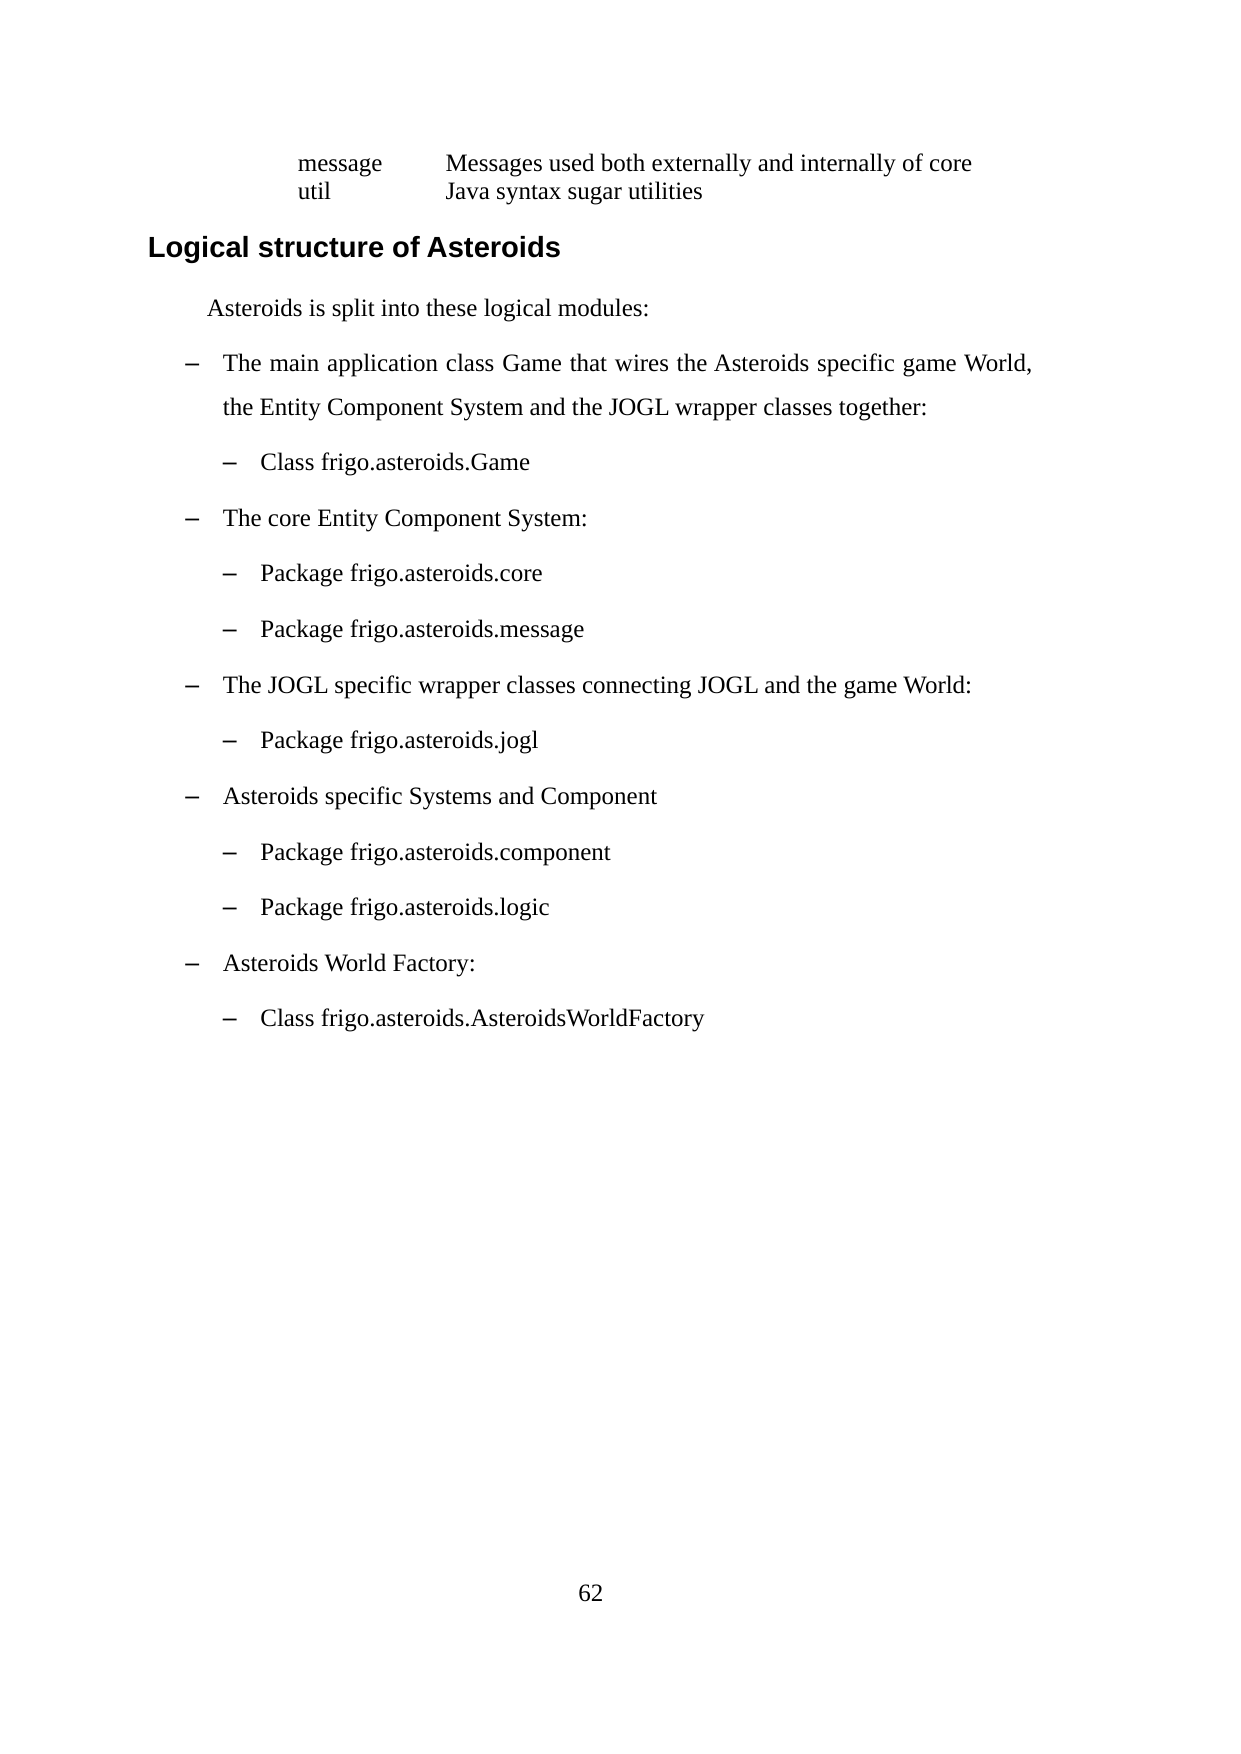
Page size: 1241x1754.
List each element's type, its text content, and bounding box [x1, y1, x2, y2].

list Package frigo.asteroids.message [223, 614, 1033, 643]
list Package frigo.asteroids.logic [223, 892, 1033, 921]
list The main application class Game that wires the Asteroids specific game World, the Entity Component System and the JOGL wrapper classes together: [185, 348, 1033, 420]
list Package frigo.asteroids.core [223, 558, 1033, 587]
list Package frigo.asteroids.component [223, 837, 1033, 865]
list message Messages used both externally and internally of core [260, 148, 1033, 176]
list Asteroids World Factory: [185, 948, 1033, 977]
list The core Entity Component System: [185, 503, 1033, 532]
list util Java syntax sugar utilities [260, 176, 1033, 205]
list The JOGL specific wrapper classes connecting JOGL and the game World: [185, 670, 1033, 698]
list Package frigo.asteroids.jogl [223, 725, 1033, 754]
list Class frigo.asteroids.AsteroidsWorldFactory [223, 1003, 1033, 1032]
list Class frigo.asteroids.Game [223, 447, 1033, 476]
list Asteroids specific Systems and Component [185, 781, 1033, 810]
text Asteroids is split into these logical modules: [148, 293, 1033, 322]
subtitle Logical structure of Asteroids [148, 230, 1033, 264]
